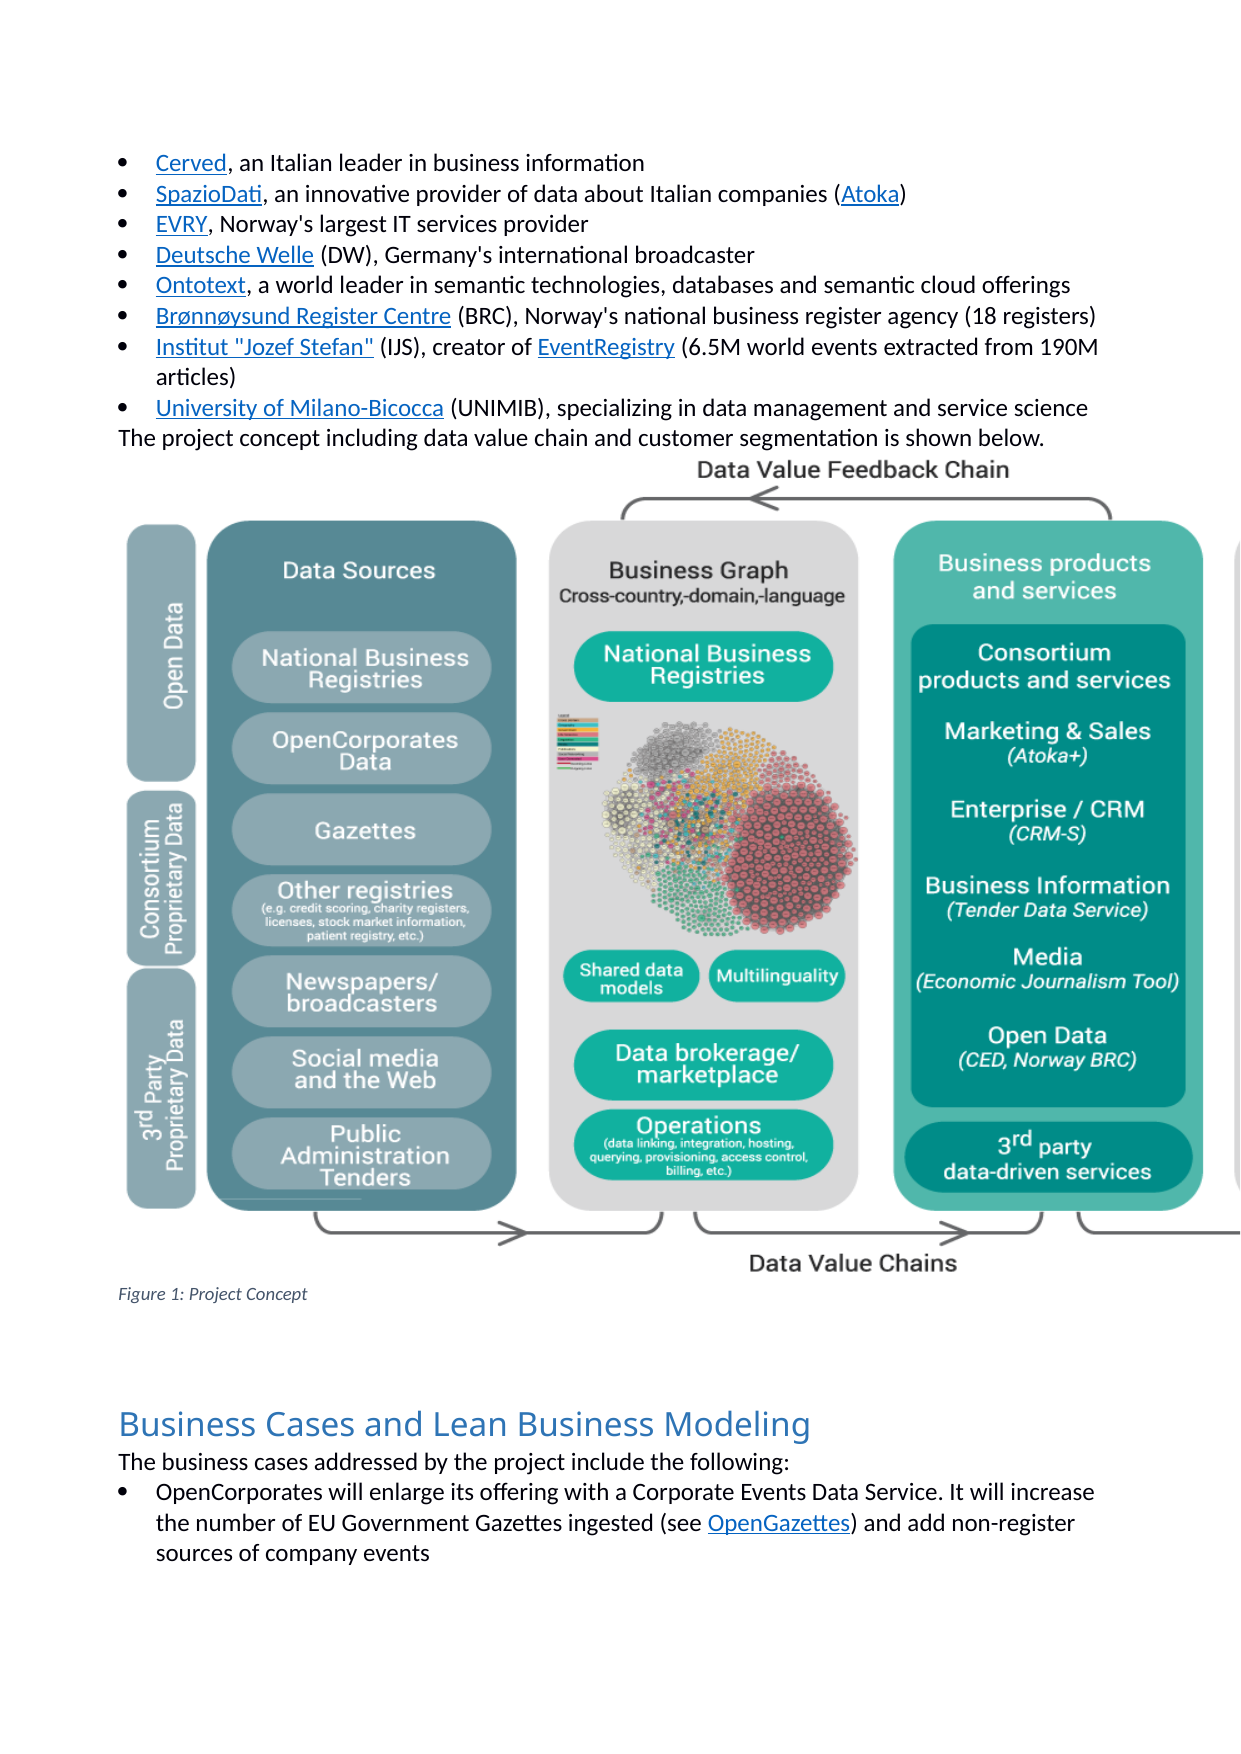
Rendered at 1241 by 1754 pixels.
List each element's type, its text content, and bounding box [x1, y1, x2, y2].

list EVRY, Norway's largest IT services provider [118, 209, 1122, 239]
list The project concept including data value chain and customer segmentation is shown below. [118, 422, 1122, 452]
text The business cases addressed by the project include the following: [118, 1446, 1122, 1476]
picture [118, 452, 1241, 1283]
list Cerved, an Italian leader in business information [118, 148, 1122, 178]
text Figure 1: Project Concept [118, 1283, 1240, 1305]
list Ontotext, a world leader in semantic technologies, databases and semantic cloud offerings [118, 270, 1122, 300]
list University of Milano-Bicocca (UNIMIB), specializing in data management and service science [118, 392, 1122, 422]
subtitle Business Cases and Lean Business Modeling [118, 1400, 1122, 1446]
list OpenCorporates will enlarge its offering with a Corporate Events Data Service. It will increase the number of EU Government Gazettes ingested (see OpenGazettes) and add non-register sources of company events [118, 1476, 1122, 1568]
list SpazioDati, an innovative provider of data about Italian companies (Atoka) [118, 178, 1122, 209]
list Deutsche Welle (DW), Germany's international broadcaster [118, 239, 1122, 270]
list Brønnøysund Register Centre (BRC), Norway's national business register agency (18 registers) [118, 300, 1122, 331]
list Institut "Jozef Stefan" (IJS), creator of EventRegistry (6.5M world events extracted from 190M articles) [118, 331, 1122, 392]
